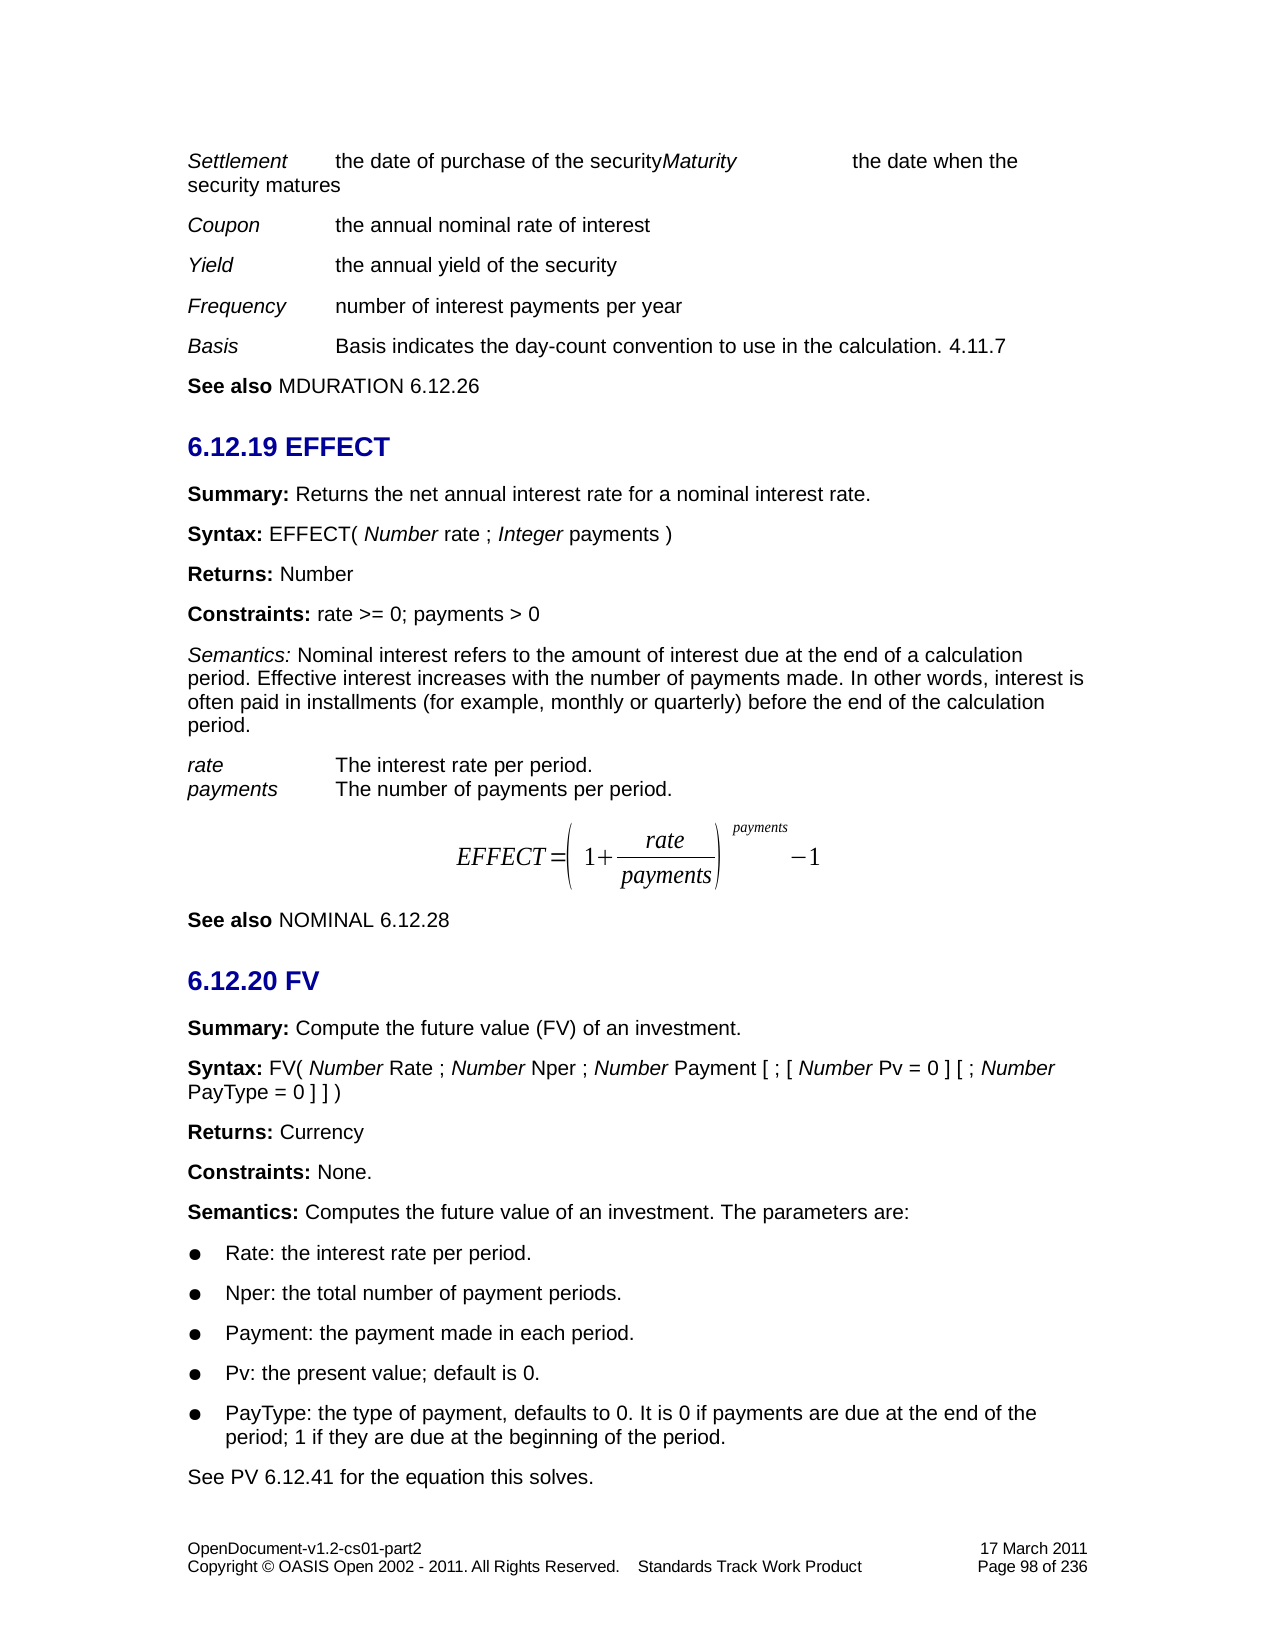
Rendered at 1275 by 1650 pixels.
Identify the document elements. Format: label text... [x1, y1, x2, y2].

text Coupon the annual nominal rate of interest [187, 214, 1088, 237]
text Syntax: EFFECT( Number rate ; Integer payments ) [187, 522, 1088, 546]
text See also NOMINAL 6.12.28 [187, 909, 1088, 932]
list Payment: the payment made in each period. [187, 1321, 1088, 1345]
text Constraints: None. [187, 1161, 1088, 1184]
text Returns: Number [187, 563, 1088, 586]
text Constraints: rate >= 0; payments > 0 [187, 603, 1088, 626]
subtitle FV [187, 966, 1088, 996]
list PayType: the type of payment, defaults to 0. It is 0 if payments are due at the end of the period; 1 if they are due at the beginning of the period. [187, 1402, 1088, 1449]
subtitle EFFECT [187, 431, 1088, 461]
text Summary: Returns the net annual interest rate for a nominal interest rate. [187, 482, 1088, 506]
text Settlement the date of purchase of the securityMaturity the date when the security matures [187, 150, 1088, 197]
text Frequency number of interest payments per year [187, 294, 1088, 318]
text Syntax: FV( Number Rate ; Number Nper ; Number Payment [ ; [ Number Pv = 0 ] [ ; Number PayType = 0 ] ] ) [187, 1057, 1088, 1104]
text Basis Basis indicates the day-count convention to use in the calculation. 4.11.7 [187, 334, 1088, 358]
text Summary: Compute the future value (FV) of an investment. [187, 1016, 1088, 1040]
text Returns: Currency [187, 1120, 1088, 1144]
text Yield the annual yield of the security [187, 254, 1088, 277]
text See PV 6.12.41 for the equation this solves. [187, 1466, 1088, 1489]
text Semantics: Nominal interest refers to the amount of interest due at the end of a calculation period. Effective interest increases with the number of payments made. In other words, interest is often paid in installments (for example, monthly or quarterly) before the end of the calculation period. [187, 643, 1088, 737]
text See also MDURATION 6.12.26 [187, 374, 1088, 398]
list Pv: the present value; default is 0. [187, 1362, 1088, 1385]
list Nper: the total number of payment periods. [187, 1281, 1088, 1305]
text rate The interest rate per period. payments The number of payments per period. [187, 754, 1088, 801]
text Semantics: Computes the future value of an investment. The parameters are: [187, 1201, 1088, 1224]
list Rate: the interest rate per period. [187, 1241, 1088, 1264]
